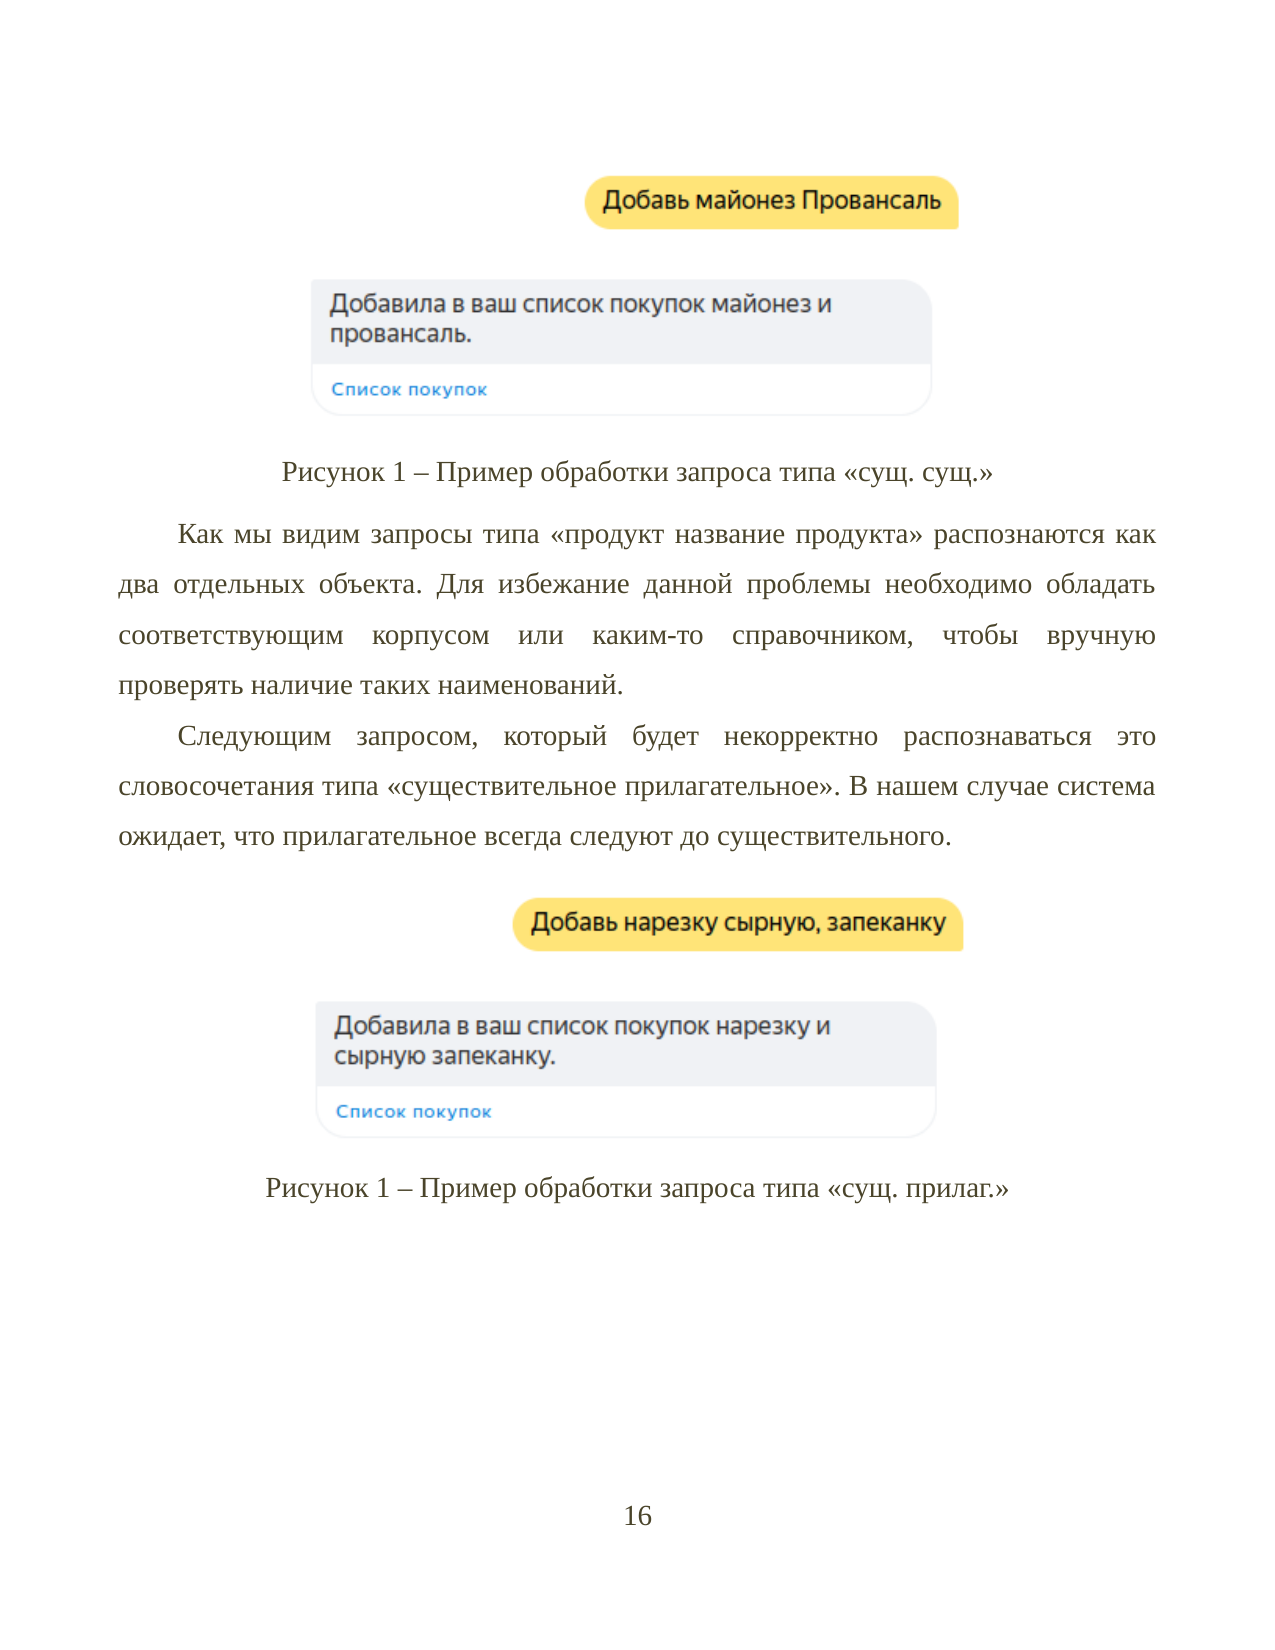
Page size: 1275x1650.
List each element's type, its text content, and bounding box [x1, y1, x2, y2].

text Как мы видим запросы типа «продукт название продукта» распознаются как два отдельных объекта. Для избежание данной проблемы необходимо обладать соответствующим корпусом или каким-то справочником, чтобы вручную проверять наличие таких наименований. [118, 516, 1157, 701]
subtitle Рисунок 1 – Пример обработки запроса типа «сущ. сущ.» [118, 118, 1157, 488]
picture [283, 873, 992, 1154]
subtitle Рисунок 1 – Пример обработки запроса типа «сущ. прилаг.» [118, 1154, 1157, 1204]
picture [291, 148, 984, 438]
text Следующим запросом, который будет некорректно распознаваться это словосочетания типа «существительное прилагательное». В нашем случае система ожидает, что прилагательное всегда следуют до существительного. [118, 718, 1157, 852]
